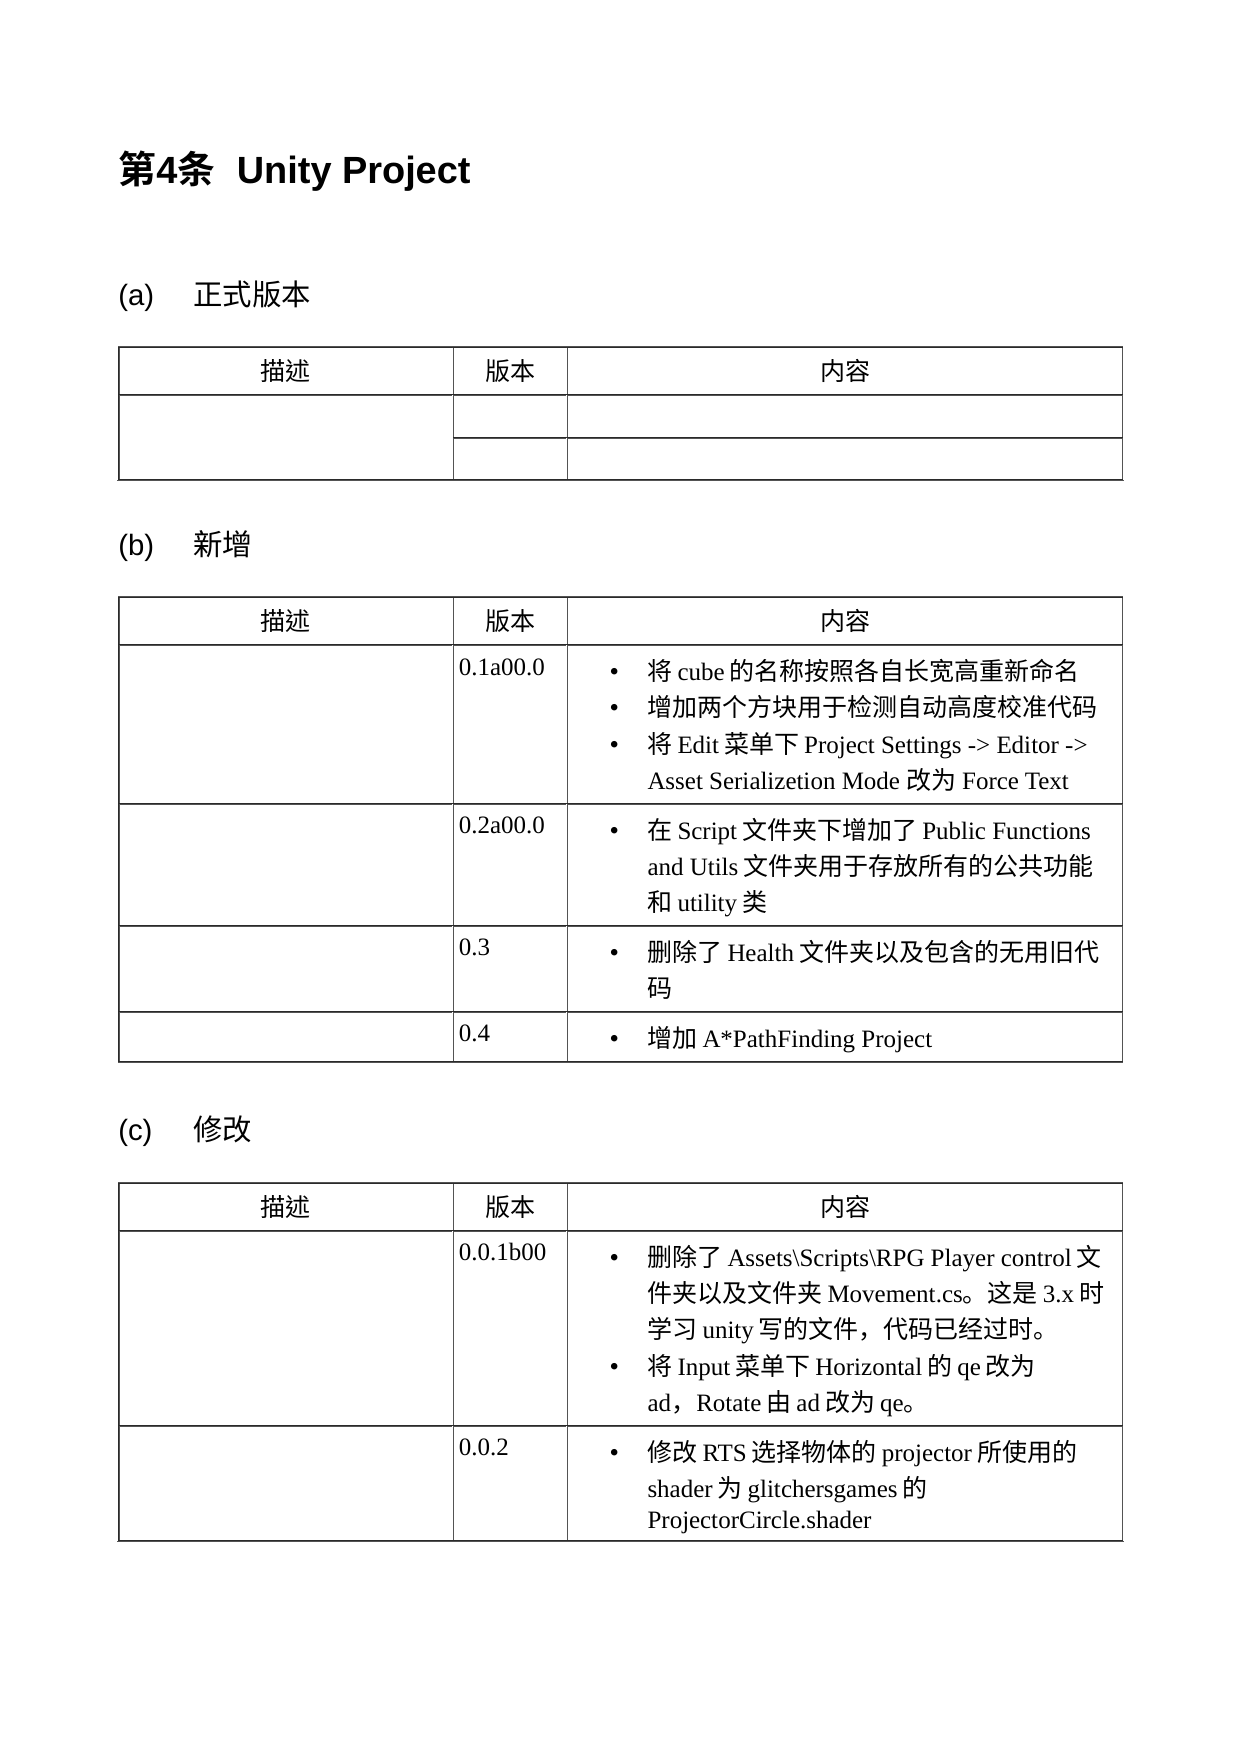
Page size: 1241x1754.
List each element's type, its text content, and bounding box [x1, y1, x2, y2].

table_cell 0.2a00.0 [454, 805, 566, 924]
table_cell [120, 646, 452, 802]
table_cell 在Script文件夹下增加了Public Functions and Utils文件夹用于存放所有的公共功能和utility类 [568, 805, 1122, 924]
table_cell [120, 1232, 452, 1424]
table_cell [454, 439, 566, 478]
table_cell [120, 1427, 452, 1539]
table_cell 0.0.2 [454, 1427, 566, 1539]
table_header 版本 [454, 599, 566, 644]
table_cell 0.1a00.0 [454, 646, 566, 802]
table_header 描述 [120, 599, 452, 644]
table_cell [120, 396, 452, 478]
table_cell 修改RTS选择物体的projector所使用的shader为glitchersgames的ProjectorCircle.shader [568, 1427, 1122, 1539]
table_cell [120, 927, 452, 1011]
table_header 内容 [568, 349, 1122, 394]
table_cell 删除了Assets\Scripts\RPG Player control文件夹以及文件夹Movement.cs。这是3.x时学习unity写的文件，代码已经过时。 将Input菜单下Horizontal的qe改为ad，Rotate由ad改为qe。 [568, 1232, 1122, 1424]
table_cell 增加A*PathFinding Project [568, 1013, 1122, 1060]
table_header 内容 [568, 1185, 1122, 1230]
table_header 版本 [454, 349, 566, 394]
subtitle 新增 [118, 524, 1122, 564]
table_cell 0.4 [454, 1013, 566, 1060]
table_header 内容 [568, 599, 1122, 644]
table_cell 0.0.1b00 [454, 1232, 566, 1424]
subtitle 正式版本 [118, 273, 1122, 313]
table_cell [568, 396, 1122, 436]
table_header 描述 [120, 1185, 452, 1230]
table_cell [454, 396, 566, 436]
table_cell [120, 1013, 452, 1060]
table_cell 0.3 [454, 927, 566, 1011]
table_header 描述 [120, 349, 452, 394]
table_header 版本 [454, 1185, 566, 1230]
table_cell 将cube的名称按照各自长宽高重新命名 增加两个方块用于检测自动高度校准代码 将Edit菜单下Project Settings -> Editor -> Asset Serializetion Mode 改为 Force Text [568, 646, 1122, 802]
subtitle 修改 [118, 1106, 1122, 1148]
table_cell [120, 805, 452, 924]
table_cell 删除了Health文件夹以及包含的无用旧代码 [568, 927, 1122, 1011]
subtitle Unity Project [118, 143, 1122, 195]
table_cell [568, 439, 1122, 478]
